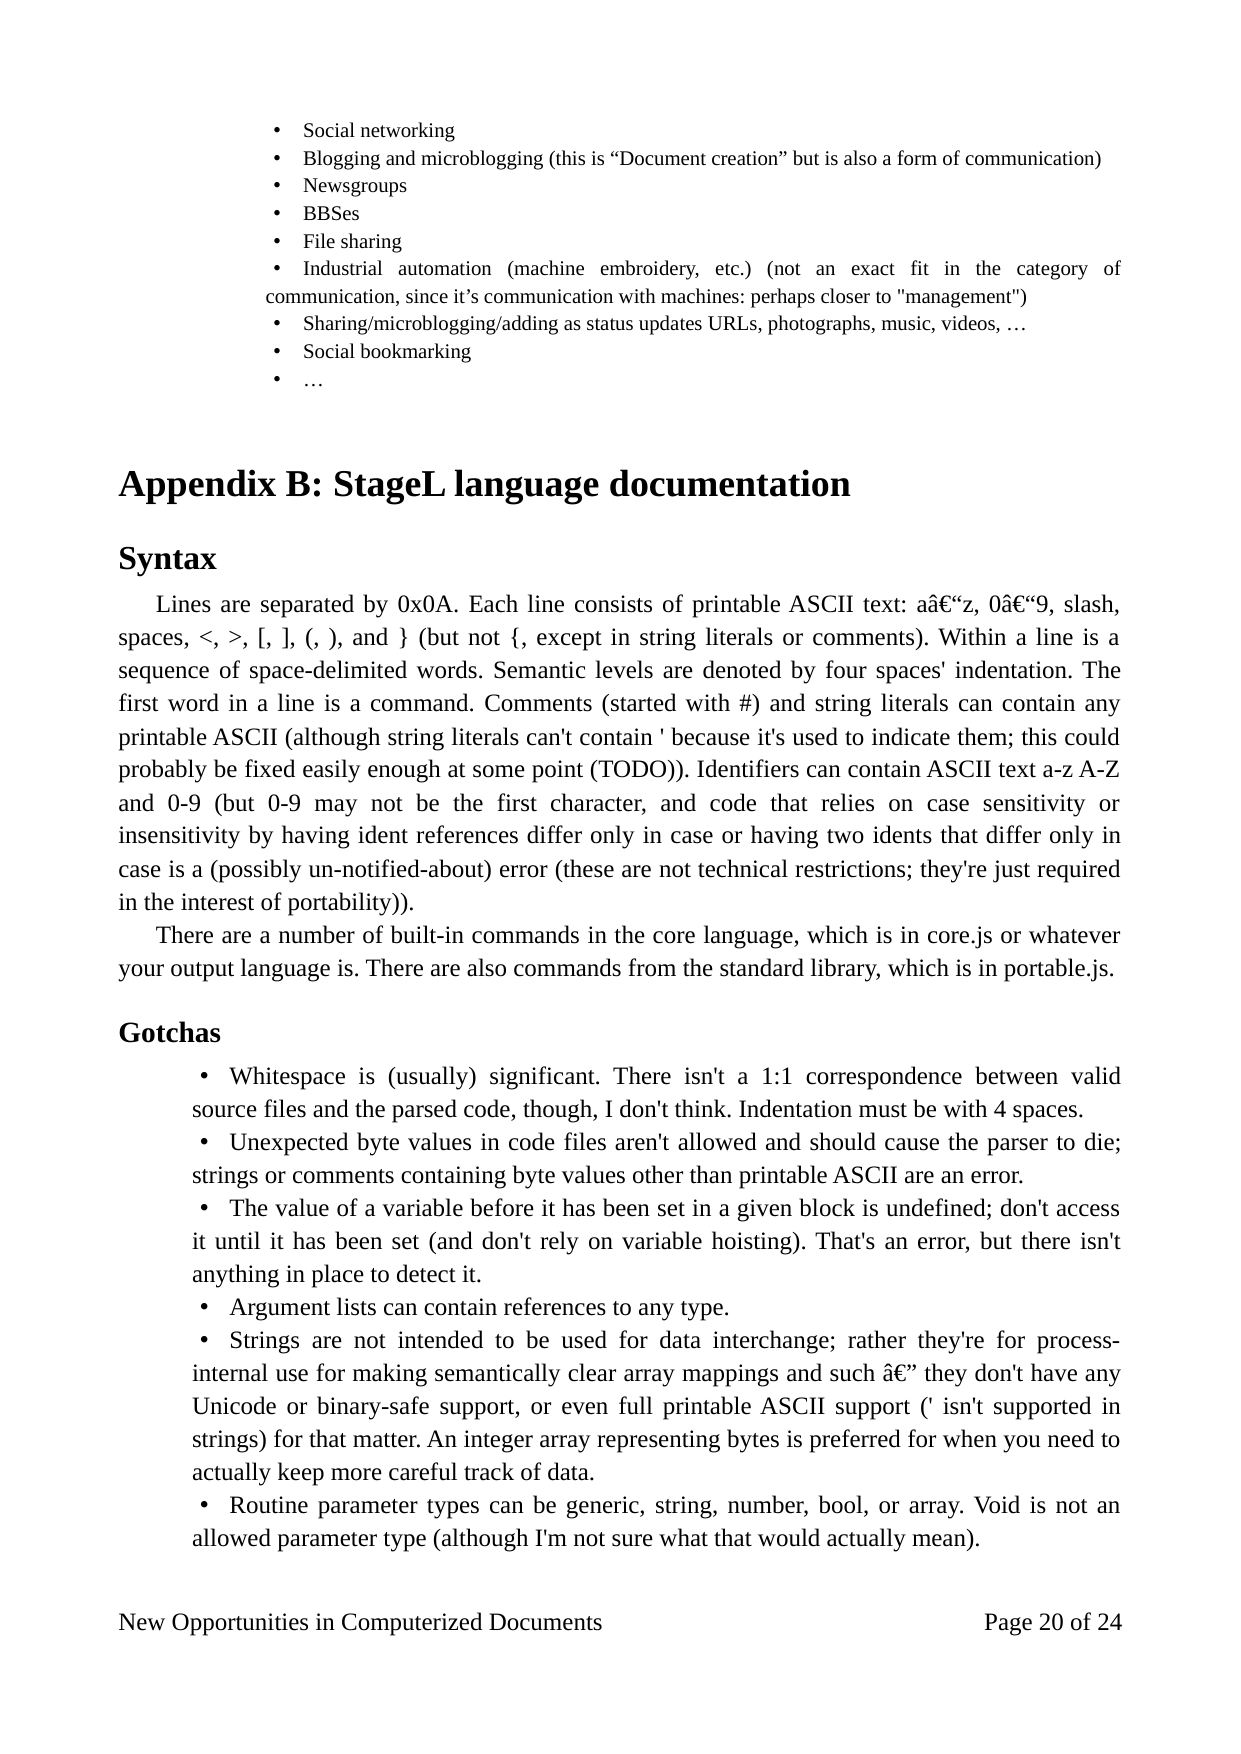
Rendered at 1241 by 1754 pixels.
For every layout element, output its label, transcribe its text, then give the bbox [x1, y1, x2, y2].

list Social networking [236, 118, 1122, 142]
list Industrial automation (machine embroidery, etc.) (not an exact fit in the category of communication, since it’s communication with machines: perhaps closer to "management") [236, 256, 1122, 308]
subtitle Gotchas [118, 1015, 1122, 1049]
subtitle Appendix B: StageL language documentation [118, 461, 1122, 505]
list Blogging and microblogging (this is “Document creation” but is also a form of communication) [236, 146, 1122, 170]
list Whitespace is (usually) significant. There isn't a 1:1 correspondence between valid source files and the parsed code, though, I don't think. Indentation must be with 4 spaces. [162, 1061, 1122, 1123]
list Routine parameter types can be generic, string, number, bool, or array. Void is not an allowed parameter type (although I'm not sure what that would actually mean). [162, 1490, 1122, 1552]
list Social bookmarking [236, 339, 1122, 363]
list Sharing/microblogging/adding as status updates URLs, photographs, music, videos, … [236, 311, 1122, 335]
subtitle Syntax [118, 538, 1122, 577]
list Newsgroups [236, 173, 1122, 197]
text There are a number of built-in commands in the core language, which is in core.js or whatever your output language is. There are also commands from the standard library, which is in portable.js. [118, 920, 1122, 981]
list Strings are not intended to be used for data interchange; rather they're for process-internal use for making semantically clear array mappings and such â€” they don't have any Unicode or binary-safe support, or even full printable ASCII support (' isn't supported in strings) for that matter. An integer array representing bytes is preferred for when you need to actually keep more careful track of data. [162, 1325, 1122, 1486]
list BBSes [236, 201, 1122, 225]
list The value of a variable before it has been set in a given block is undefined; don't access it until it has been set (and don't rely on variable hoisting). That's an error, but there isn't anything in place to detect it. [162, 1193, 1122, 1288]
list Argument lists can contain references to any type. [162, 1292, 1122, 1321]
text Lines are separated by 0x0A. Each line consists of printable ASCII text: aâ€“z, 0â€“9, slash, spaces, <, >, [, ], (, ), and } (but not {, except in string literals or comments). Within a line is a sequence of space-delimited words. Semantic levels are denoted by four spaces' indentation. The first word in a line is a command. Comments (started with #) and string literals can contain any printable ASCII (although string literals can't contain ' because it's used to indicate them; this could probably be fixed easily enough at some point (TODO)). Identifiers can contain ASCII text a-z A-Z and 0-9 (but 0-9 may not be the first character, and code that relies on case sensitivity or insensitivity by having ident references differ only in case or having two idents that differ only in case is a (possibly un-notified-about) error (these are not technical restrictions; they're just required in the interest of portability)). [118, 589, 1122, 915]
list File sharing [236, 228, 1122, 253]
list … [236, 367, 1122, 391]
list Unexpected byte values in code files aren't allowed and should cause the parser to die; strings or comments containing byte values other than printable ASCII are an error. [162, 1127, 1122, 1189]
